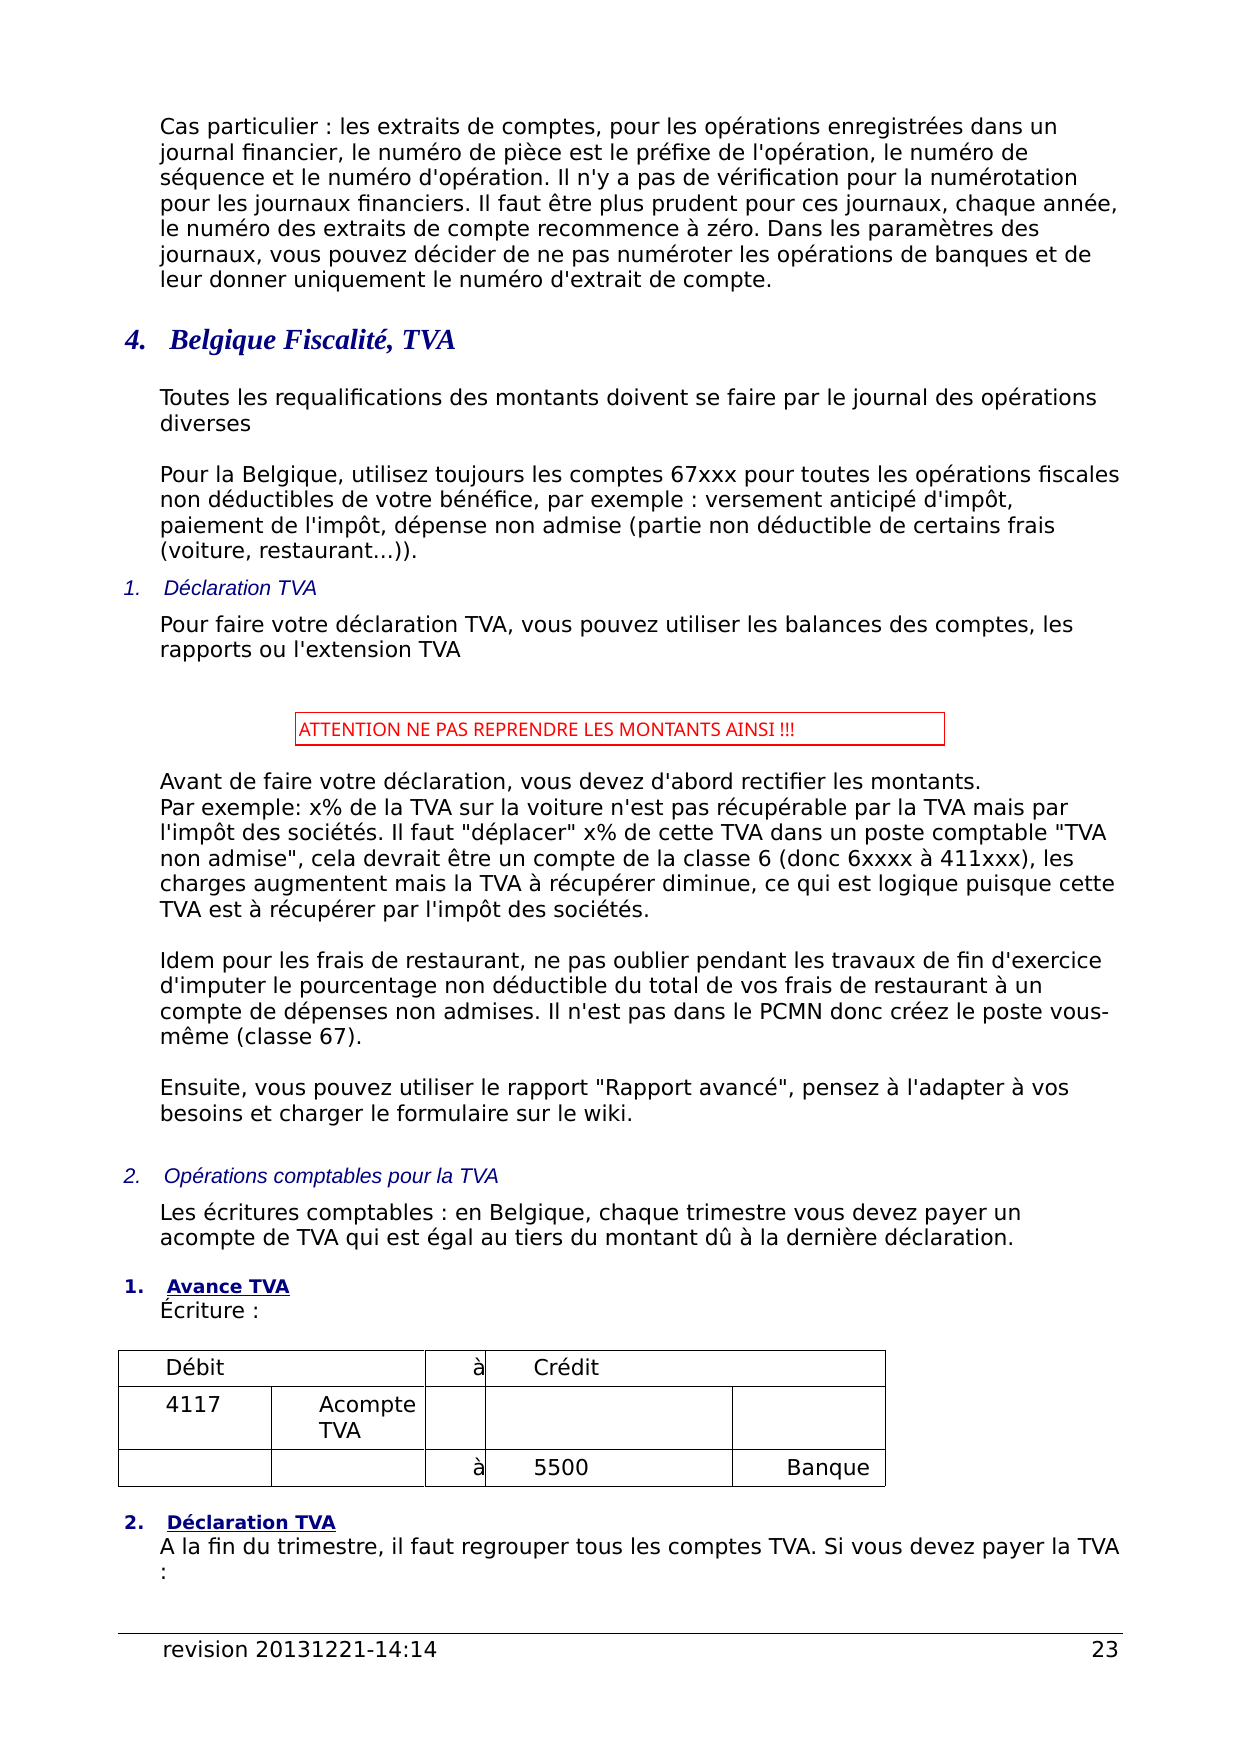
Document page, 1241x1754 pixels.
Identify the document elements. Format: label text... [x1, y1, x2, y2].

table_cell Acompte TVA [272, 1387, 424, 1449]
table_cell [272, 1450, 424, 1486]
table_cell [119, 1450, 271, 1486]
text Les écritures comptables : en Belgique, chaque trimestre vous devez payer un acompte de TVA qui est égal au tiers du montant dû à la dernière déclaration. [159, 1200, 1123, 1251]
text Idem pour les frais de restaurant, ne pas oublier pendant les travaux de fin d'exercice d'imputer le pourcentage non déductible du total de vos frais de restaurant à un compte de dépenses non admises. Il n'est pas dans le PCMN donc créez le poste vous-même (classe 67). [159, 948, 1123, 1050]
text ATTENTION NE PAS REPRENDRE LES MONTANTS AINSI !!! [296, 713, 944, 744]
text Ensuite, vous pouvez utiliser le rapport "Rapport avancé", pensez à l'adapter à vos besoins et charger le formulaire sur le wiki. [159, 1075, 1123, 1126]
table_cell 5500 [486, 1450, 732, 1486]
text A la fin du trimestre, il faut regrouper tous les comptes TVA. Si vous devez payer la TVA : [159, 1534, 1123, 1585]
table_header Débit [119, 1351, 424, 1386]
table_header à [426, 1351, 485, 1386]
table_cell 4117 [119, 1387, 271, 1449]
subtitle Déclaration TVA [117, 1512, 1123, 1534]
table_header Crédit [486, 1351, 885, 1386]
text Pour faire votre déclaration TVA, vous pouvez utiliser les balances des comptes, les rapports ou l'extension TVA [159, 612, 1123, 663]
text Cas particulier : les extraits de comptes, pour les opérations enregistrées dans un journal financier, le numéro de pièce est le préfixe de l'opération, le numéro de séquence et le numéro d'opération. Il n'y a pas de vérification pour la numérotation pour les journaux financiers. Il faut être plus prudent pour ces journaux, chaque année, le numéro des extraits de compte recommence à zéro. Dans les paramètres des journaux, vous pouvez décider de ne pas numéroter les opérations de banques et de leur donner uniquement le numéro d'extrait de compte. [159, 114, 1123, 293]
table_cell [486, 1387, 732, 1449]
table_cell [426, 1387, 485, 1449]
text Avant de faire votre déclaration, vous devez d'abord rectifier les montants. [159, 769, 1123, 795]
subtitle Opérations comptables pour la TVA [117, 1164, 1123, 1188]
subtitle Belgique Fiscalité, TVA [117, 322, 1123, 356]
text Pour la Belgique, utilisez toujours les comptes 67xxx pour toutes les opérations fiscales non déductibles de votre bénéfice, par exemple : versement anticipé d'impôt, paiement de l'impôt, dépense non admise (partie non déductible de certains frais (voiture, restaurant...)). [159, 462, 1123, 564]
table_cell à [426, 1450, 485, 1486]
table_cell Banque [733, 1450, 885, 1486]
table_cell [733, 1387, 885, 1449]
text Toutes les requalifications des montants doivent se faire par le journal des opérations diverses [159, 385, 1123, 436]
subtitle Déclaration TVA [117, 576, 1123, 600]
subtitle Avance TVA [117, 1277, 1123, 1298]
text Écriture : [159, 1298, 1123, 1324]
text Par exemple: x% de la TVA sur la voiture n'est pas récupérable par la TVA mais par l'impôt des sociétés. Il faut "déplacer" x% de cette TVA dans un poste comptable "TVA non admise", cela devrait être un compte de la classe 6 (donc 6xxxx à 411xxx), les charges augmentent mais la TVA à récupérer diminue, ce qui est logique puisque cette TVA est à récupérer par l'impôt des sociétés. [159, 795, 1123, 922]
